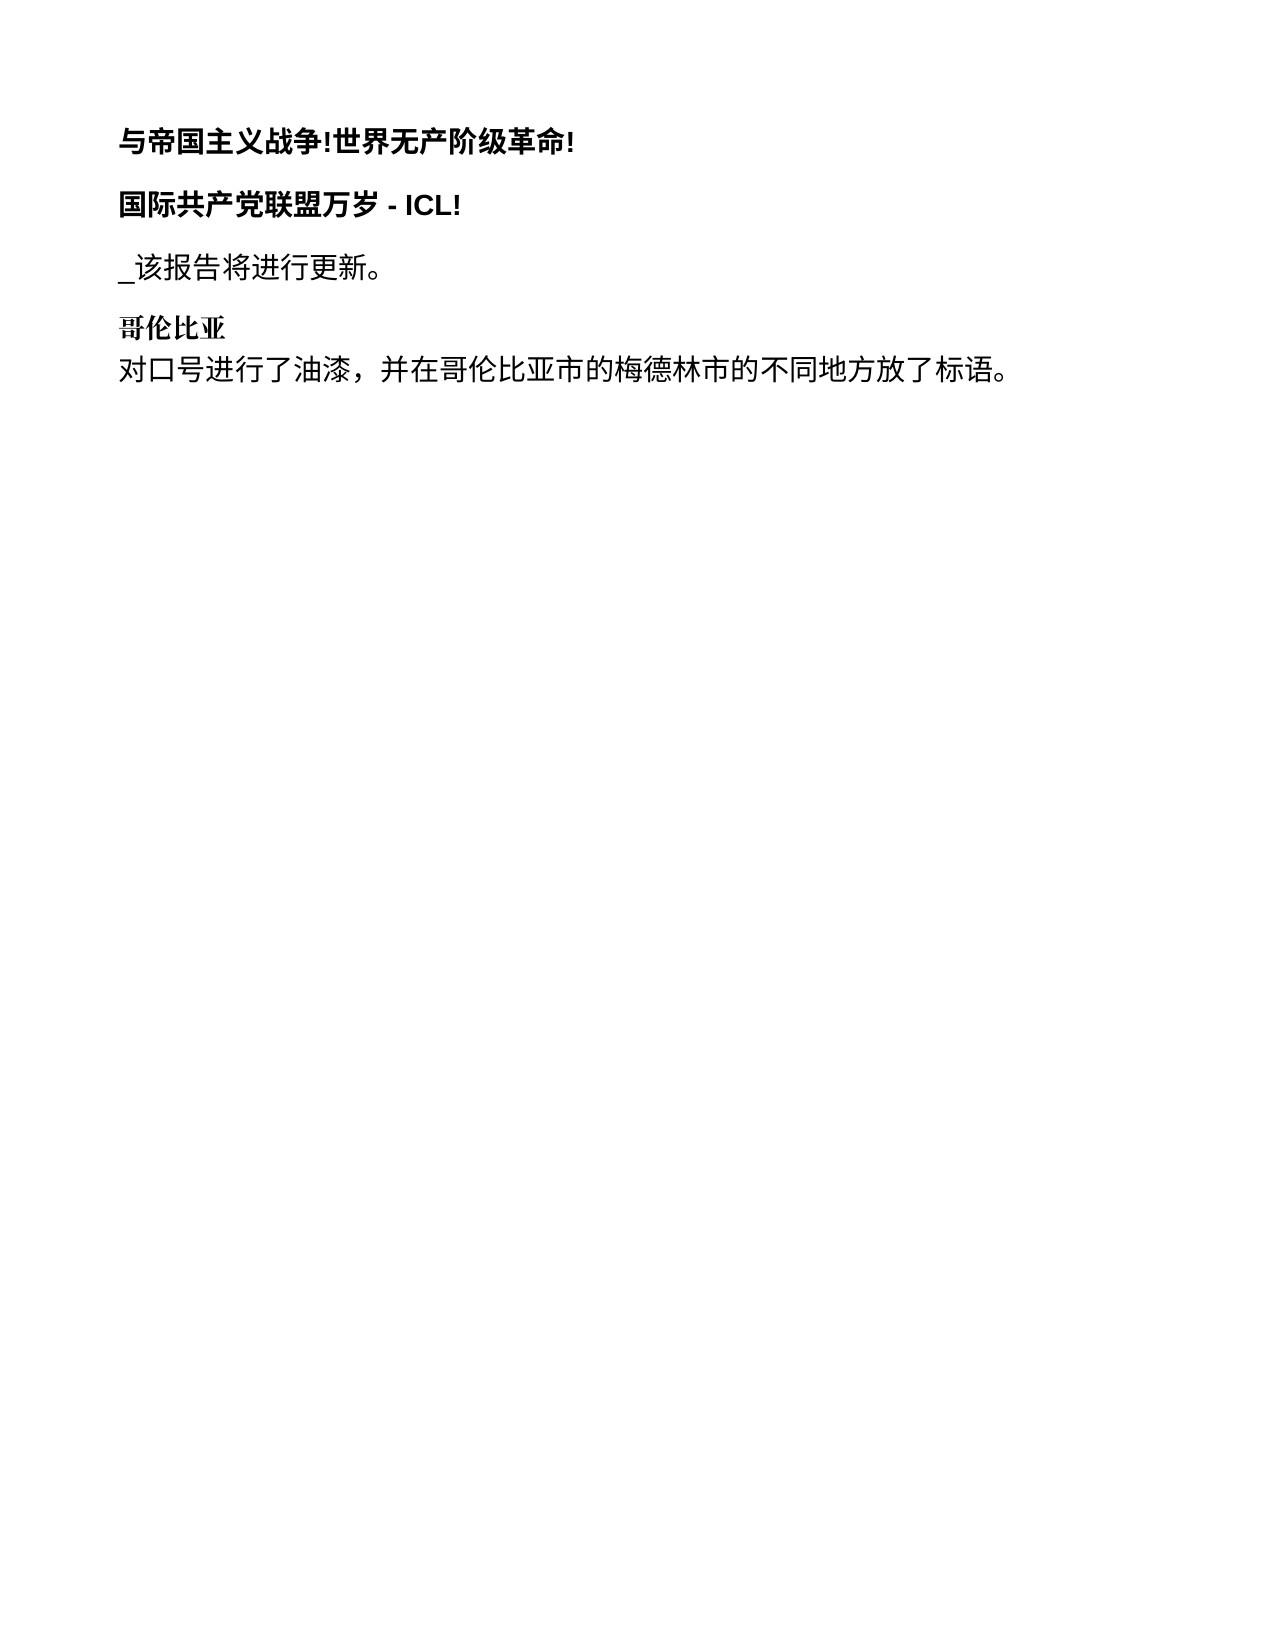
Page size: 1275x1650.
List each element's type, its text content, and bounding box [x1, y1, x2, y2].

text 与帝国主义战争!世界无产阶级革命! [118, 118, 1157, 160]
text _该报告将进行更新。 [118, 244, 1157, 287]
text 对口号进行了油漆，并在哥伦比亚市的梅德林市的不同地方放了标语。 [118, 346, 1157, 389]
subtitle 哥伦比亚 [118, 307, 1157, 346]
text 国际共产党联盟万岁 - ICL! [118, 181, 1157, 223]
